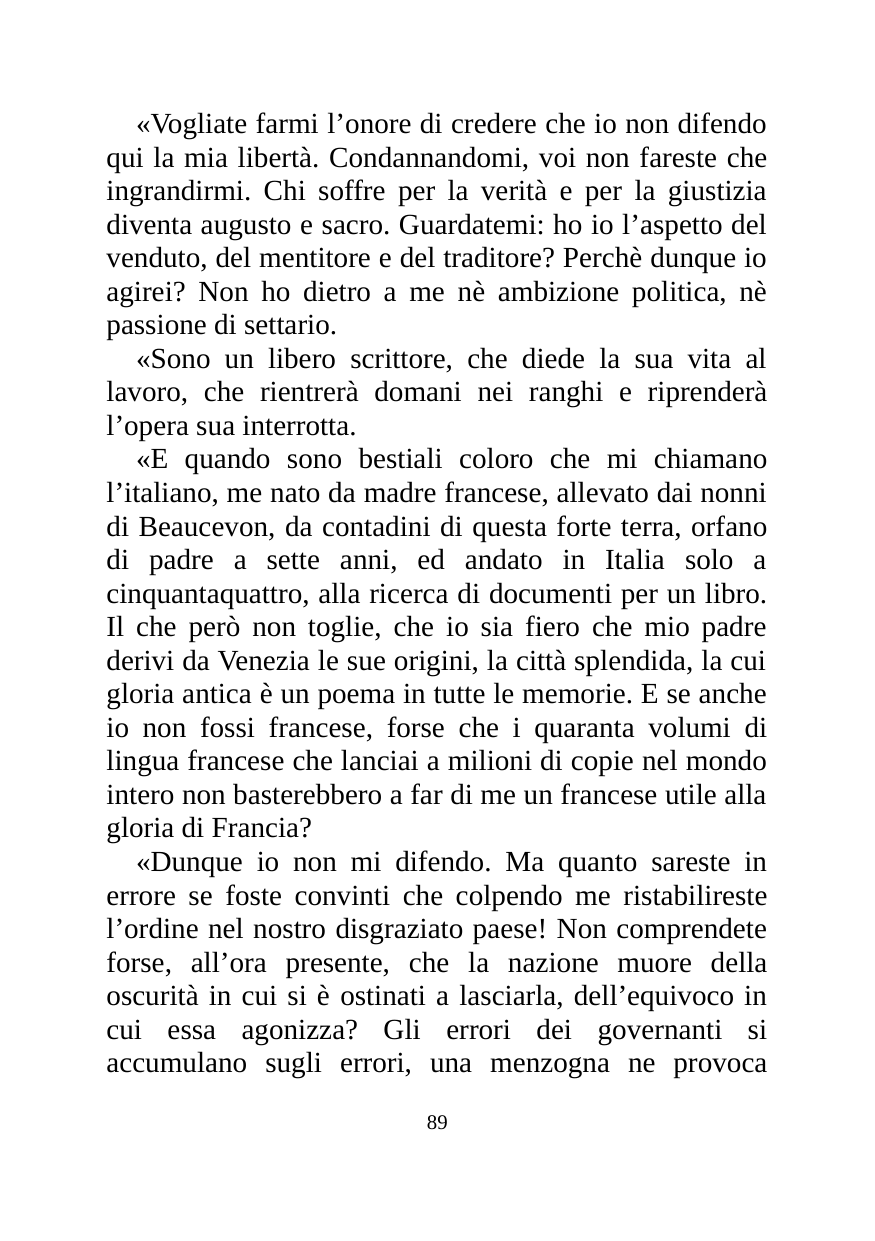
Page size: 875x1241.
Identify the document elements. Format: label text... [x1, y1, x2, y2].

text «Sono un libero scrittore, che diede la sua vita al lavoro, che rientrerà domani nei ranghi e riprenderà l’opera sua interrotta. [106, 341, 768, 442]
text «Dunque io non mi difendo. Ma quanto sareste in errore se foste convinti che colpendo me ristabilireste l’ordine nel nostro disgraziato paese! Non comprendete forse, all’ora presente, che la nazione muore della oscurità in cui si è ostinati a lasciarla, dell’equivoco in cui essa agonizza? Gli errori dei governanti si accumulano sugli errori, una menzogna ne provoca [106, 844, 768, 1079]
text «Vogliate farmi l’onore di credere che io non difendo qui la mia libertà. Condannandomi, voi non fareste che ingrandirmi. Chi soffre per la verità e per la giustizia diventa augusto e sacro. Guardatemi: ho io l’aspetto del venduto, del mentitore e del traditore? Perchè dunque io agirei? Non ho dietro a me nè ambizione politica, nè passione di settario. [106, 106, 768, 341]
text «E quando sono bestiali coloro che mi chiamano l’italiano, me nato da madre francese, allevato dai nonni di Beaucevon, da contadini di questa forte terra, orfano di padre a sette anni, ed andato in Italia solo a cinquantaquattro, alla ricerca di documenti per un libro. Il che però non toglie, che io sia fiero che mio padre derivi da Venezia le sue origini, la città splendida, la cui gloria antica è un poema in tutte le memorie. E se anche io non fossi francese, forse che i quaranta volumi di lingua francese che lanciai a milioni di copie nel mondo intero non basterebbero a far di me un francese utile alla gloria di Francia? [106, 442, 768, 844]
